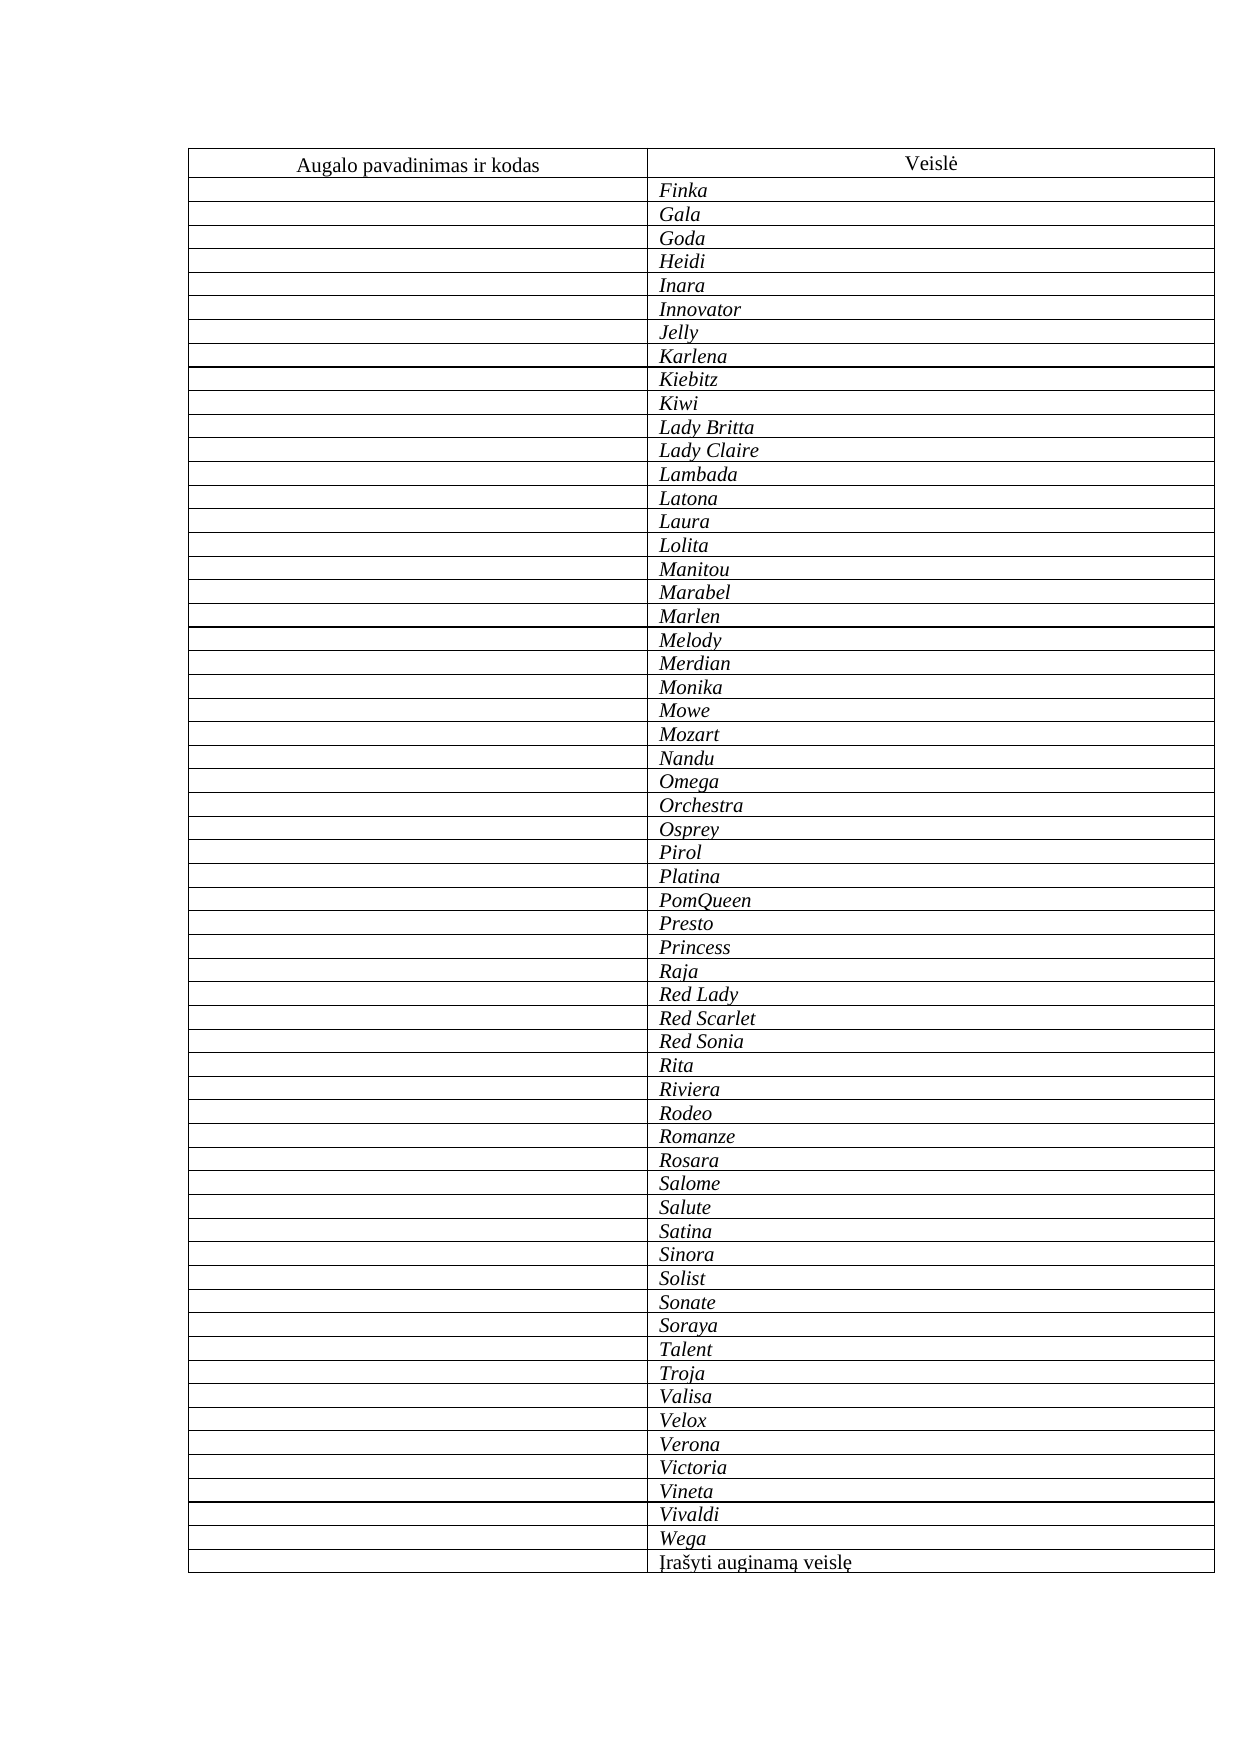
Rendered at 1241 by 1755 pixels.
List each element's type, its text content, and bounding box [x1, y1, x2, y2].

table_cell [189, 722, 647, 745]
table_cell Nandu [648, 746, 1214, 768]
table_cell Marabel [648, 580, 1214, 603]
table_cell Latona [648, 486, 1214, 508]
table_cell [189, 391, 647, 414]
table_cell [189, 1290, 647, 1312]
table_cell [189, 368, 647, 390]
table_cell Melody [648, 628, 1214, 650]
table_cell [189, 746, 647, 768]
table_cell [189, 982, 647, 1005]
table_header Augalo pavadinimas ir kodas [189, 149, 647, 177]
table_cell Salome [648, 1171, 1214, 1194]
table_cell [189, 226, 647, 248]
table_cell [189, 1242, 647, 1265]
table_cell [189, 1171, 647, 1194]
table_cell Lady Claire [648, 438, 1214, 461]
table_cell Marlen [648, 604, 1214, 626]
table_cell Osprey [648, 817, 1214, 839]
table_cell [189, 1100, 647, 1123]
table_cell [189, 1053, 647, 1076]
table_cell [189, 296, 647, 319]
table_cell [189, 1077, 647, 1099]
table_cell [189, 888, 647, 910]
table_cell [189, 1006, 647, 1028]
table_cell [189, 699, 647, 721]
table_cell [189, 1431, 647, 1454]
table_cell [189, 628, 647, 650]
table_cell Lambada [648, 462, 1214, 484]
table_cell [189, 1337, 647, 1359]
table_cell [189, 580, 647, 603]
table_cell Verona [648, 1431, 1214, 1454]
table_cell Red Sonia [648, 1030, 1214, 1052]
table_cell Valisa [648, 1384, 1214, 1407]
table_cell Presto [648, 911, 1214, 934]
table_cell [189, 959, 647, 981]
table_cell Rita [648, 1053, 1214, 1076]
table_cell [189, 793, 647, 816]
table_cell Finka [648, 178, 1214, 201]
table_cell [189, 415, 647, 437]
table_cell Mowe [648, 699, 1214, 721]
table_cell Lolita [648, 533, 1214, 556]
table_cell Victoria [648, 1455, 1214, 1478]
table_cell Innovator [648, 296, 1214, 319]
table_cell Omega [648, 769, 1214, 792]
table_cell Orchestra [648, 793, 1214, 816]
table_cell PomQueen [648, 888, 1214, 910]
table_cell Kiebitz [648, 368, 1214, 390]
table_cell [189, 864, 647, 887]
table_cell [189, 817, 647, 839]
table_cell Merdian [648, 651, 1214, 674]
table_cell Soraya [648, 1313, 1214, 1336]
table_cell [189, 557, 647, 579]
table_cell Gala [648, 202, 1214, 224]
table_cell [189, 509, 647, 532]
table_header Veislė [648, 149, 1214, 177]
table_cell [189, 202, 647, 224]
table_cell [189, 1195, 647, 1218]
table_cell Vivaldi [648, 1503, 1214, 1525]
table_cell [189, 1266, 647, 1288]
table_cell Rodeo [648, 1100, 1214, 1123]
table_cell Wega [648, 1526, 1214, 1549]
table_cell Vineta [648, 1479, 1214, 1501]
table_cell Karlena [648, 344, 1214, 366]
table_cell Jelly [648, 320, 1214, 343]
table_cell Solist [648, 1266, 1214, 1288]
table_cell Heidi [648, 249, 1214, 272]
table_cell Talent [648, 1337, 1214, 1359]
table_cell Riviera [648, 1077, 1214, 1099]
table_cell [189, 1526, 647, 1549]
table_cell Rosara [648, 1148, 1214, 1170]
table_cell [189, 1455, 647, 1478]
table_cell [189, 651, 647, 674]
table_cell [189, 1479, 647, 1501]
table_cell Red Lady [648, 982, 1214, 1005]
table_cell [189, 1124, 647, 1147]
table_cell Pirol [648, 840, 1214, 863]
table_cell Platina [648, 864, 1214, 887]
table_cell [189, 1361, 647, 1383]
table_cell [189, 840, 647, 863]
table_cell [189, 1408, 647, 1430]
table_cell [189, 1550, 647, 1572]
table_cell Laura [648, 509, 1214, 532]
table_cell Lady Britta [648, 415, 1214, 437]
table_cell Troja [648, 1361, 1214, 1383]
table_cell [189, 1503, 647, 1525]
table_cell Red Scarlet [648, 1006, 1214, 1028]
table_cell Monika [648, 675, 1214, 697]
table_cell Goda [648, 226, 1214, 248]
table_cell [189, 462, 647, 484]
table_cell [189, 344, 647, 366]
table_cell Velox [648, 1408, 1214, 1430]
table_cell Įrašyti auginamą veislę [648, 1550, 1214, 1572]
table_cell [189, 604, 647, 626]
table_cell [189, 1030, 647, 1052]
table_cell [189, 1219, 647, 1241]
table_cell [189, 438, 647, 461]
table_cell Princess [648, 935, 1214, 957]
table_cell Satina [648, 1219, 1214, 1241]
table_cell [189, 486, 647, 508]
table_cell Romanze [648, 1124, 1214, 1147]
table_cell [189, 249, 647, 272]
table_cell Inara [648, 273, 1214, 295]
table_cell [189, 320, 647, 343]
table_cell Mozart [648, 722, 1214, 745]
table_cell Sinora [648, 1242, 1214, 1265]
table_cell Salute [648, 1195, 1214, 1218]
table_cell Manitou [648, 557, 1214, 579]
table_cell [189, 178, 647, 201]
table_cell Sonate [648, 1290, 1214, 1312]
table_cell [189, 935, 647, 957]
table_cell [189, 1148, 647, 1170]
table_cell Raja [648, 959, 1214, 981]
table_cell [189, 273, 647, 295]
table_cell [189, 675, 647, 697]
table_cell Kiwi [648, 391, 1214, 414]
table_cell [189, 1313, 647, 1336]
table_cell [189, 533, 647, 556]
table_cell [189, 911, 647, 934]
table_cell [189, 1384, 647, 1407]
table_cell [189, 769, 647, 792]
